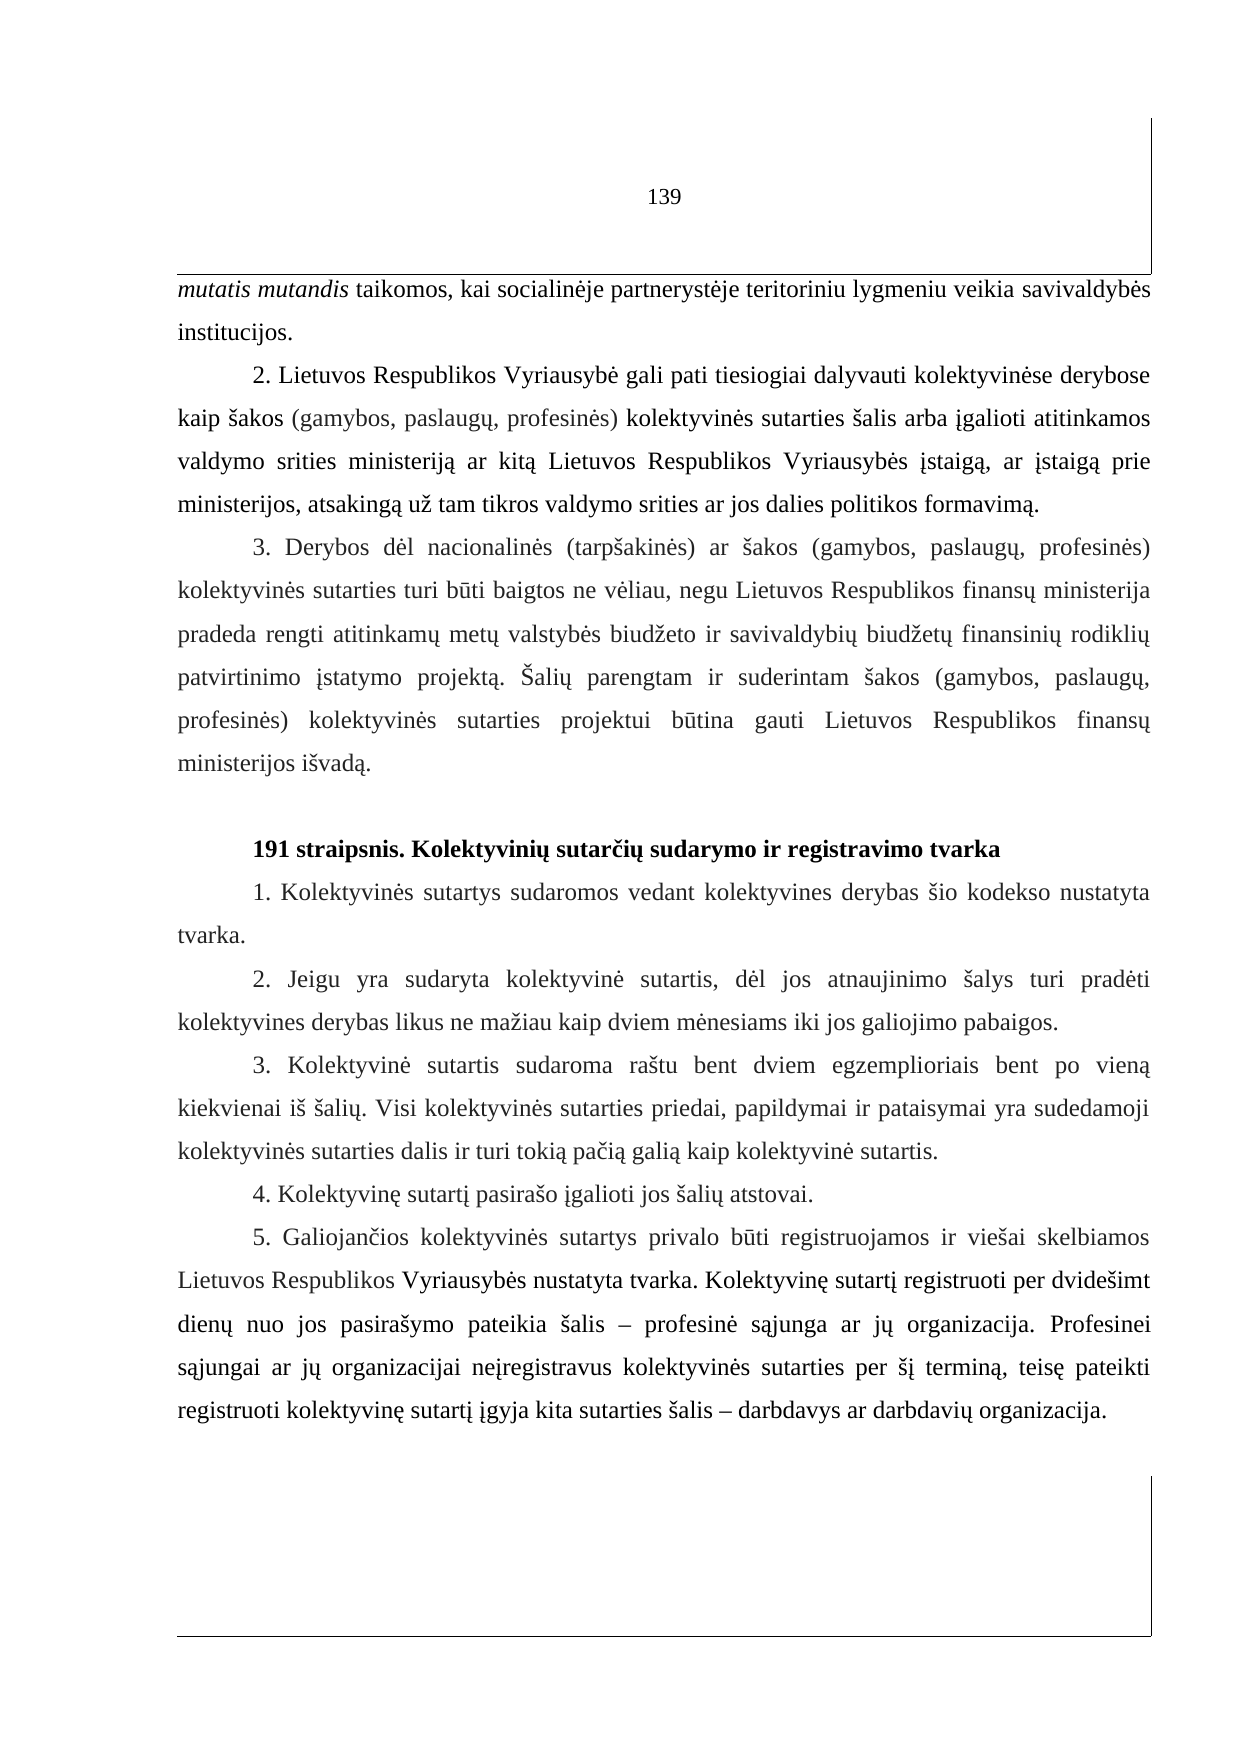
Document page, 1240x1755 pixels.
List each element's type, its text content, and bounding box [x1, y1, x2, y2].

text mutatis mutandis taikomos, kai socialinėje partnerystėje teritoriniu lygmeniu veikia savivaldybės institucijos. [177, 274, 1151, 346]
text 3. Derybos dėl nacionalinės (tarpšakinės) ar šakos (gamybos, paslaugų, profesinės) kolektyvinės sutarties turi būti baigtos ne vėliau, negu Lietuvos Respublikos finansų ministerija pradeda rengti atitinkamų metų valstybės biudžeto ir savivaldybių biudžetų finansinių rodiklių patvirtinimo įstatymo projektą. Šalių parengtam ir suderintam šakos (gamybos, paslaugų, profesinės) kolektyvinės sutarties projektui būtina gauti Lietuvos Respublikos finansų ministerijos išvadą. [177, 532, 1151, 777]
text 3. Kolektyvinė sutartis sudaroma raštu bent dviem egzemplioriais bent po vieną kiekvienai iš šalių. Visi kolektyvinės sutarties priedai, papildymai ir pataisymai yra sudedamoji kolektyvinės sutarties dalis ir turi tokią pačią galią kaip kolektyvinė sutartis. [177, 1050, 1151, 1165]
text 2. Jeigu yra sudaryta kolektyvinė sutartis, dėl jos atnaujinimo šalys turi pradėti kolektyvines derybas likus ne mažiau kaip dviem mėnesiams iki jos galiojimo pabaigos. [177, 964, 1151, 1036]
text 1. Kolektyvinės sutartys sudaromos vedant kolektyvines derybas šio kodekso nustatyta tvarka. [177, 877, 1151, 949]
text 191 straipsnis. Kolektyvinių sutarčių sudarymo ir registravimo tvarka [177, 834, 1151, 863]
text 5. Galiojančios kolektyvinės sutartys privalo būti registruojamos ir viešai skelbiamos Lietuvos Respublikos Vyriausybės nustatyta tvarka. Kolektyvinę sutartį registruoti per dvidešimt dienų nuo jos pasirašymo pateikia šalis – profesinė sąjunga ar jų organizacija. Profesinei sąjungai ar jų organizacijai neįregistravus kolektyvinės sutarties per šį terminą, teisę pateikti registruoti kolektyvinę sutartį įgyja kita sutarties šalis – darbdavys ar darbdavių organizacija. [177, 1222, 1151, 1424]
text 2. Lietuvos Respublikos Vyriausybė gali pati tiesiogiai dalyvauti kolektyvinėse derybose kaip šakos (gamybos, paslaugų, profesinės) kolektyvinės sutarties šalis arba įgalioti atitinkamos valdymo srities ministeriją ar kitą Lietuvos Respublikos Vyriausybės įstaigą, ar įstaigą prie ministerijos, atsakingą už tam tikros valdymo srities ar jos dalies politikos formavimą. [177, 360, 1151, 518]
text 4. Kolektyvinę sutartį pasirašo įgalioti jos šalių atstovai. [177, 1179, 1151, 1208]
